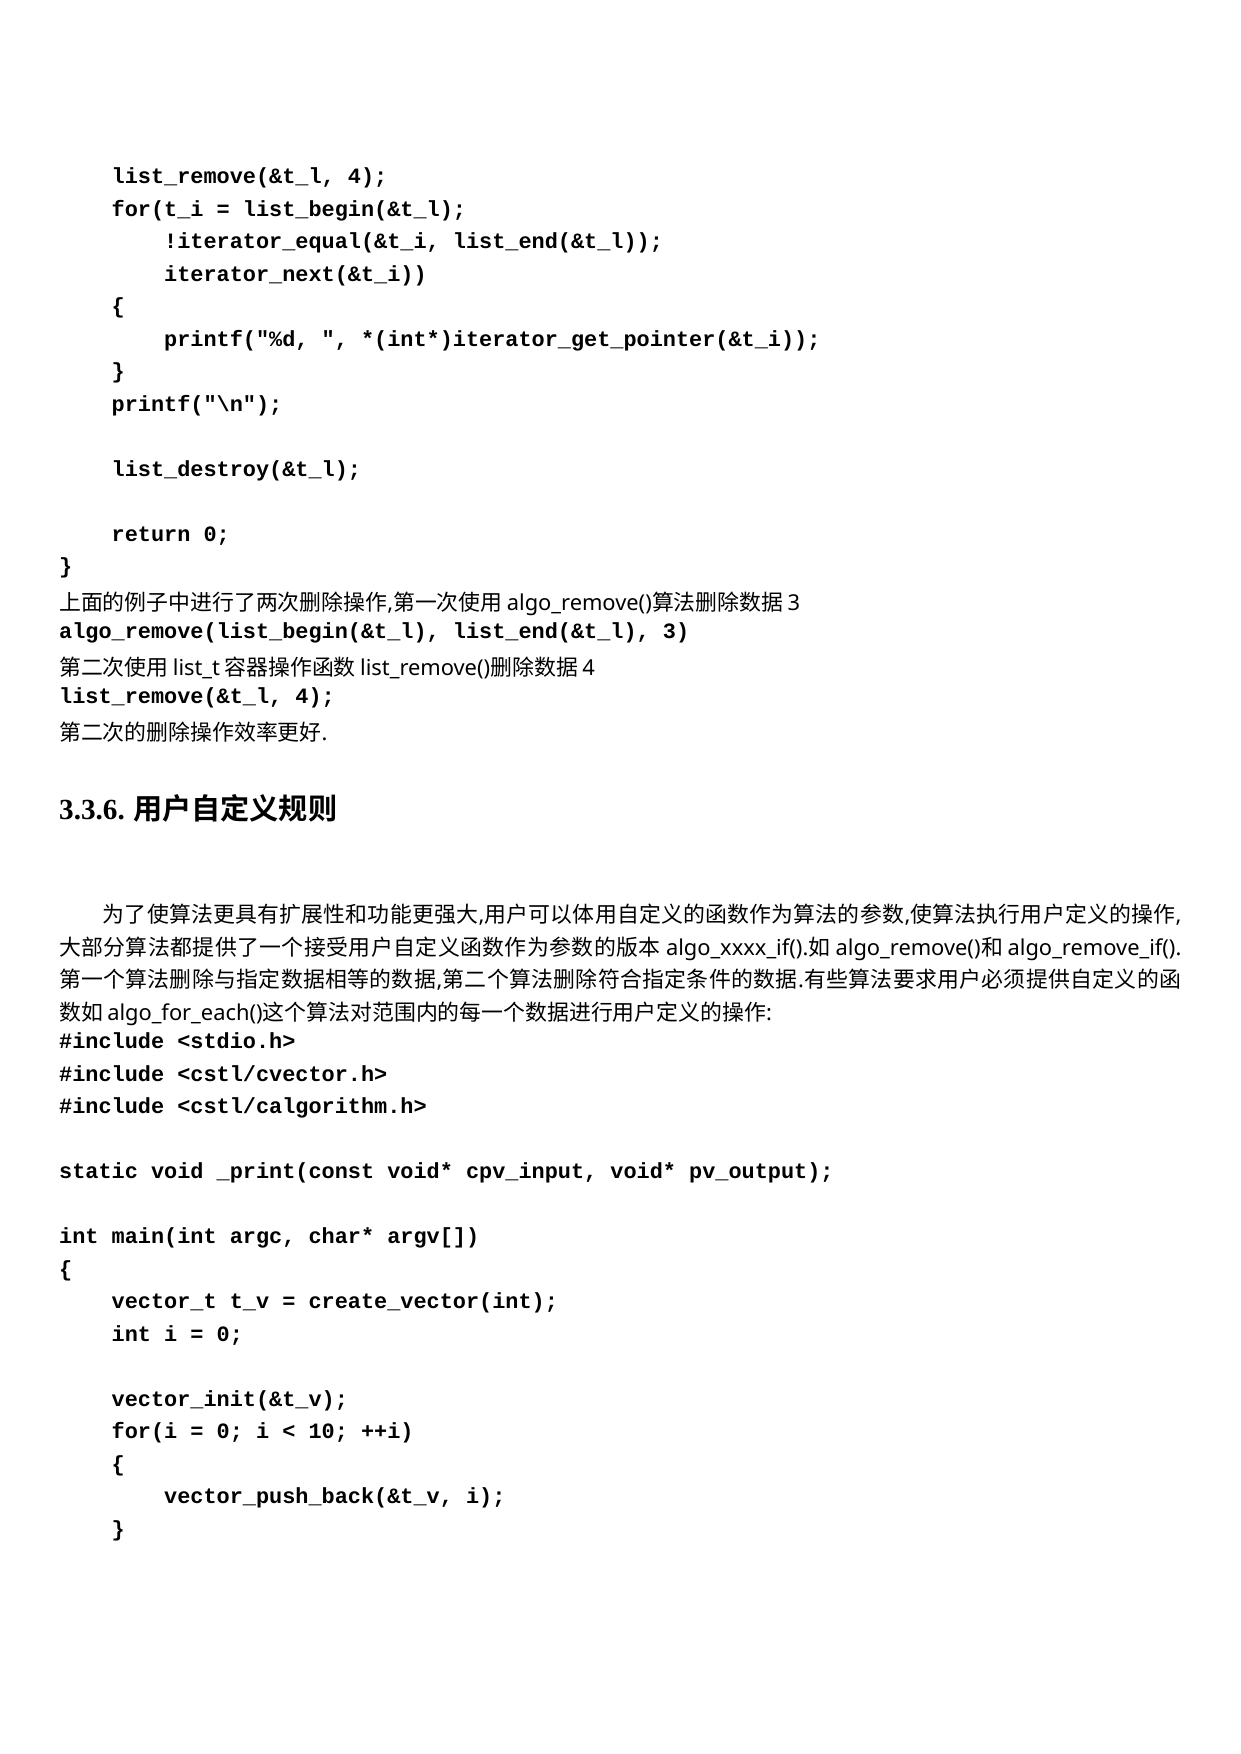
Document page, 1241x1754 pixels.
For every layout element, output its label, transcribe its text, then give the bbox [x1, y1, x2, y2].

text list_remove(&t_l, 4); [59, 162, 1181, 194]
text 为了使算法更具有扩展性和功能更强大,用户可以体用自定义的函数作为算法的参数,使算法执行用户定义的操作,大部分算法都提供了一个接受用户自定义函数作为参数的版本algo_xxxx_if().如algo_remove()和algo_remove_if().第一个算法删除与指定数据相等的数据,第二个算法删除符合指定条件的数据.有些算法要求用户必须提供自定义的函数如algo_for_each()这个算法对范围内的每一个数据进行用户定义的操作: [59, 897, 1181, 1027]
text for(t_i = list_begin(&t_l); [59, 194, 1181, 227]
text #include <cstl/cvector.h> [59, 1059, 1181, 1092]
text static void _print(const void* cpv_input, void* pv_output); [59, 1157, 1181, 1189]
text algo_remove(list_begin(&t_l), list_end(&t_l), 3) [59, 617, 1181, 649]
text #include <stdio.h> [59, 1027, 1181, 1059]
text { [59, 1254, 1181, 1287]
text 上面的例子中进行了两次删除操作,第一次使用algo_remove()算法删除数据3 [59, 584, 1181, 617]
text int i = 0; [59, 1319, 1181, 1352]
text printf("\n"); [59, 389, 1181, 422]
text vector_t t_v = create_vector(int); [59, 1287, 1181, 1319]
text { [59, 1449, 1181, 1482]
text 第二次的删除操作效率更好. [59, 714, 1181, 747]
text printf("%d, ", *(int*)iterator_get_pointer(&t_i)); [59, 324, 1181, 357]
text } [59, 1514, 1181, 1547]
text 第二次使用list_t容器操作函数list_remove()删除数据4 [59, 649, 1181, 682]
text !iterator_equal(&t_i, list_end(&t_l)); [59, 227, 1181, 259]
text { [59, 292, 1181, 324]
text return 0; [59, 519, 1181, 552]
text iterator_next(&t_i)) [59, 259, 1181, 292]
text vector_init(&t_v); [59, 1384, 1181, 1417]
subtitle 用户自定义规则 [59, 774, 1181, 839]
text for(i = 0; i < 10; ++i) [59, 1417, 1181, 1449]
text vector_push_back(&t_v, i); [59, 1482, 1181, 1514]
text #include <cstl/calgorithm.h> [59, 1092, 1181, 1124]
text int main(int argc, char* argv[]) [59, 1222, 1181, 1254]
text } [59, 357, 1181, 389]
text list_remove(&t_l, 4); [59, 682, 1181, 714]
text list_destroy(&t_l); [59, 454, 1181, 487]
text } [59, 552, 1181, 584]
